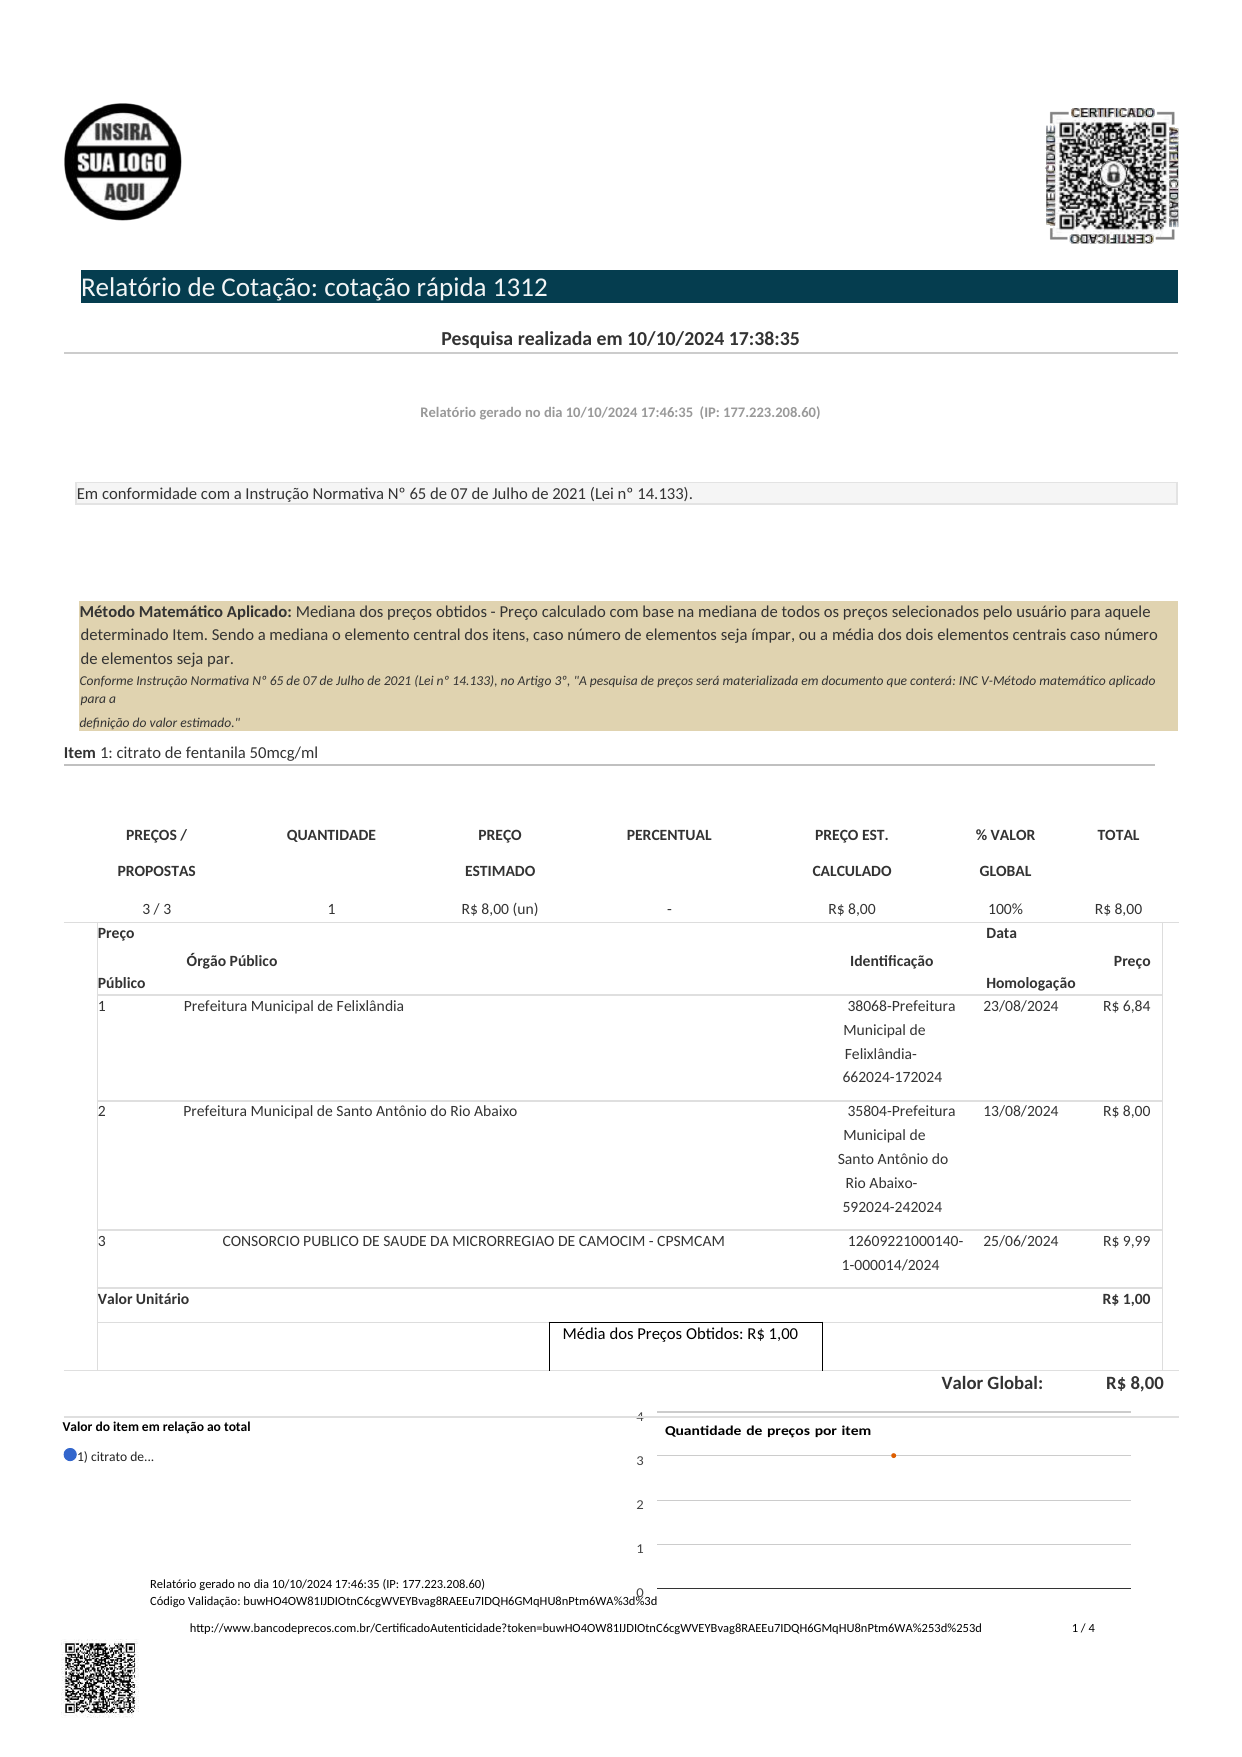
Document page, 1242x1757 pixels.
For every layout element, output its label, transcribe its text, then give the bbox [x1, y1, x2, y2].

table_header Item 1: citrato de fentanila 50mcg/ml PREÇOS / QUANTIDADE PREÇO PERCENTUAL PREÇO EST. % VALOR TOTAL PROPOSTAS ESTIMADO CALCULADO GLOBAL 3 / 3 1 R$ 8,00 (un) - R$ 8,00 100% R$ 8,00 [64, 743, 1178, 922]
table_cell 1 Prefeitura Municipal de Felixlândia 38068-Prefeitura 23/08/2024 R$ 6,84 Municipal de Felixlândia- 662024-172024 [98, 996, 1162, 1100]
table_cell Mediana dos Preços Obtidos: R$ 8,00 [846, 1323, 1137, 1370]
text Método Matemático Aplicado: Mediana dos preços obtidos - Preço calculado com base na mediana de todos os preços selecionados pelo usuário para aquele determinado Item. Sendo a mediana o elemento central dos itens, caso número de elementos seja ímpar, ou a média dos dois elementos centrais caso número de elementos seja par. [79, 601, 1178, 669]
table_cell [98, 1323, 549, 1370]
table_cell [64, 923, 97, 1370]
subtitle Relatório de Cotação: cotação rápida 1312 [81, 270, 1178, 303]
table_cell 2 Prefeitura Municipal de Santo Antônio do Rio Abaixo 35804-Prefeitura 13/08/2024 R$ 8,00 Municipal de Santo Antônio do Rio Abaixo- 592024-242024 [98, 1102, 1162, 1229]
table_cell [823, 1323, 846, 1370]
table_cell R$ 8,00 [1102, 1371, 1178, 1416]
table_cell [1137, 1323, 1162, 1370]
text Conforme Instrução Normativa Nº 65 de 07 de Julho de 2021 (Lei nº 14.133), no Artigo 3º, "A pesquisa de preços será materializada em documento que conterá: INC V-Método matemático aplicado para a [79, 672, 1178, 706]
text Valor do item em relação ao total [62, 1418, 1131, 1434]
text Em conformidade com a Instrução Normativa Nº 65 de 07 de Julho de 2021 (Lei nº 14.133). [77, 483, 1176, 503]
text 1) citrato de... [62, 1448, 437, 1465]
table_cell 3 CONSORCIO PUBLICO DE SAUDE DA MICRORREGIAO DE CAMOCIM - CPSMCAM 12609221000140- 25/06/2024 R$ 9,99 1-000014/2024 [98, 1231, 1162, 1287]
table_cell Preço Data Órgão Público Identificação Preço Público Homologação [98, 923, 1162, 994]
table_cell Valor Global: [64, 1371, 1102, 1416]
table_cell Valor Unitário R$ 1,00 [98, 1289, 1162, 1322]
text Relatório gerado no dia 10/10/2024 17:46:35 (IP: 177.223.208.60) [64, 403, 1177, 421]
text definição do valor estimado." [79, 714, 1178, 731]
table_cell [1163, 923, 1178, 1370]
text Pesquisa realizada em 10/10/2024 17:38:35 [64, 326, 1177, 350]
table_cell Média dos Preços Obtidos: R$ 1,00 [550, 1323, 822, 1370]
